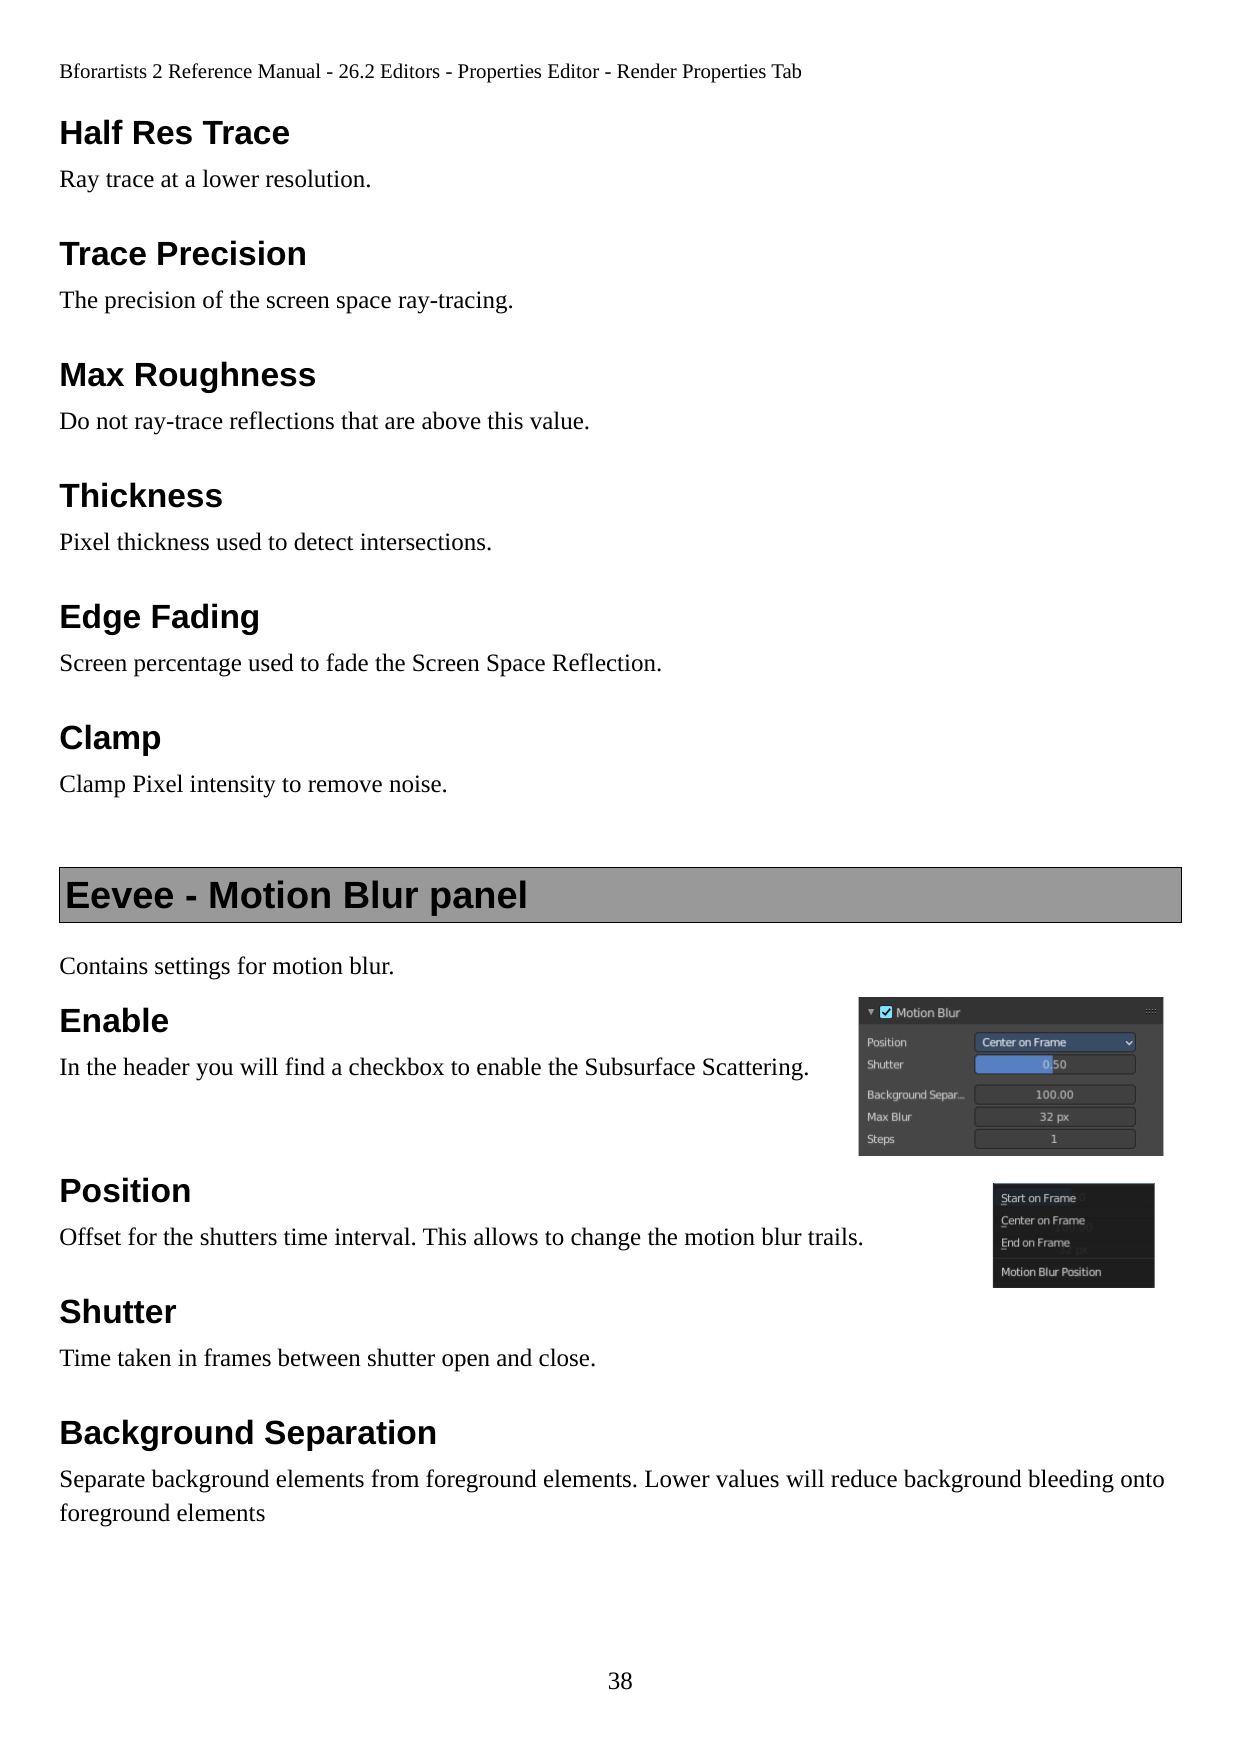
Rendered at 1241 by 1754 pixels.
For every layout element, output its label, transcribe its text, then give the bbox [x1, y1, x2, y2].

text Do not ray-trace reflections that are above this value. [59, 406, 1181, 434]
text Pixel thickness used to detect intersections. [59, 527, 1181, 556]
subtitle Background Separation [59, 1413, 1181, 1452]
text Time taken in frames between shutter open and close. [59, 1343, 1181, 1372]
text The precision of the screen space ray-tracing. [59, 285, 1181, 313]
picture [992, 1183, 1155, 1288]
table_header Eevee - Motion Blur panel [60, 868, 1181, 922]
subtitle Position [59, 1171, 1181, 1209]
subtitle Clamp [59, 718, 1181, 756]
subtitle Shutter [59, 1292, 1181, 1331]
text Ray trace at a lower resolution. [59, 164, 1181, 192]
subtitle Thickness [59, 476, 1181, 514]
text In the header you will find a checkbox to enable the Subsurface Scattering. [59, 1052, 858, 1081]
text Clamp Pixel intensity to remove noise. [59, 769, 1181, 798]
text Screen percentage used to fade the Screen Space Reflection. [59, 648, 1181, 677]
subtitle Max Roughness [59, 355, 1181, 393]
subtitle Trace Precision [59, 234, 1181, 272]
subtitle [1164, 1001, 1181, 1039]
subtitle Edge Fading [59, 597, 1181, 635]
subtitle Half Res Trace [59, 113, 1181, 151]
text Contains settings for motion blur. [59, 951, 1181, 980]
text Separate background elements from foreground elements. Lower values will reduce background bleeding onto foreground elements [59, 1464, 1181, 1527]
subtitle Enable [59, 1001, 858, 1039]
picture [858, 997, 1164, 1156]
text Offset for the shutters time interval. This allows to change the motion blur trails. [59, 1222, 992, 1251]
